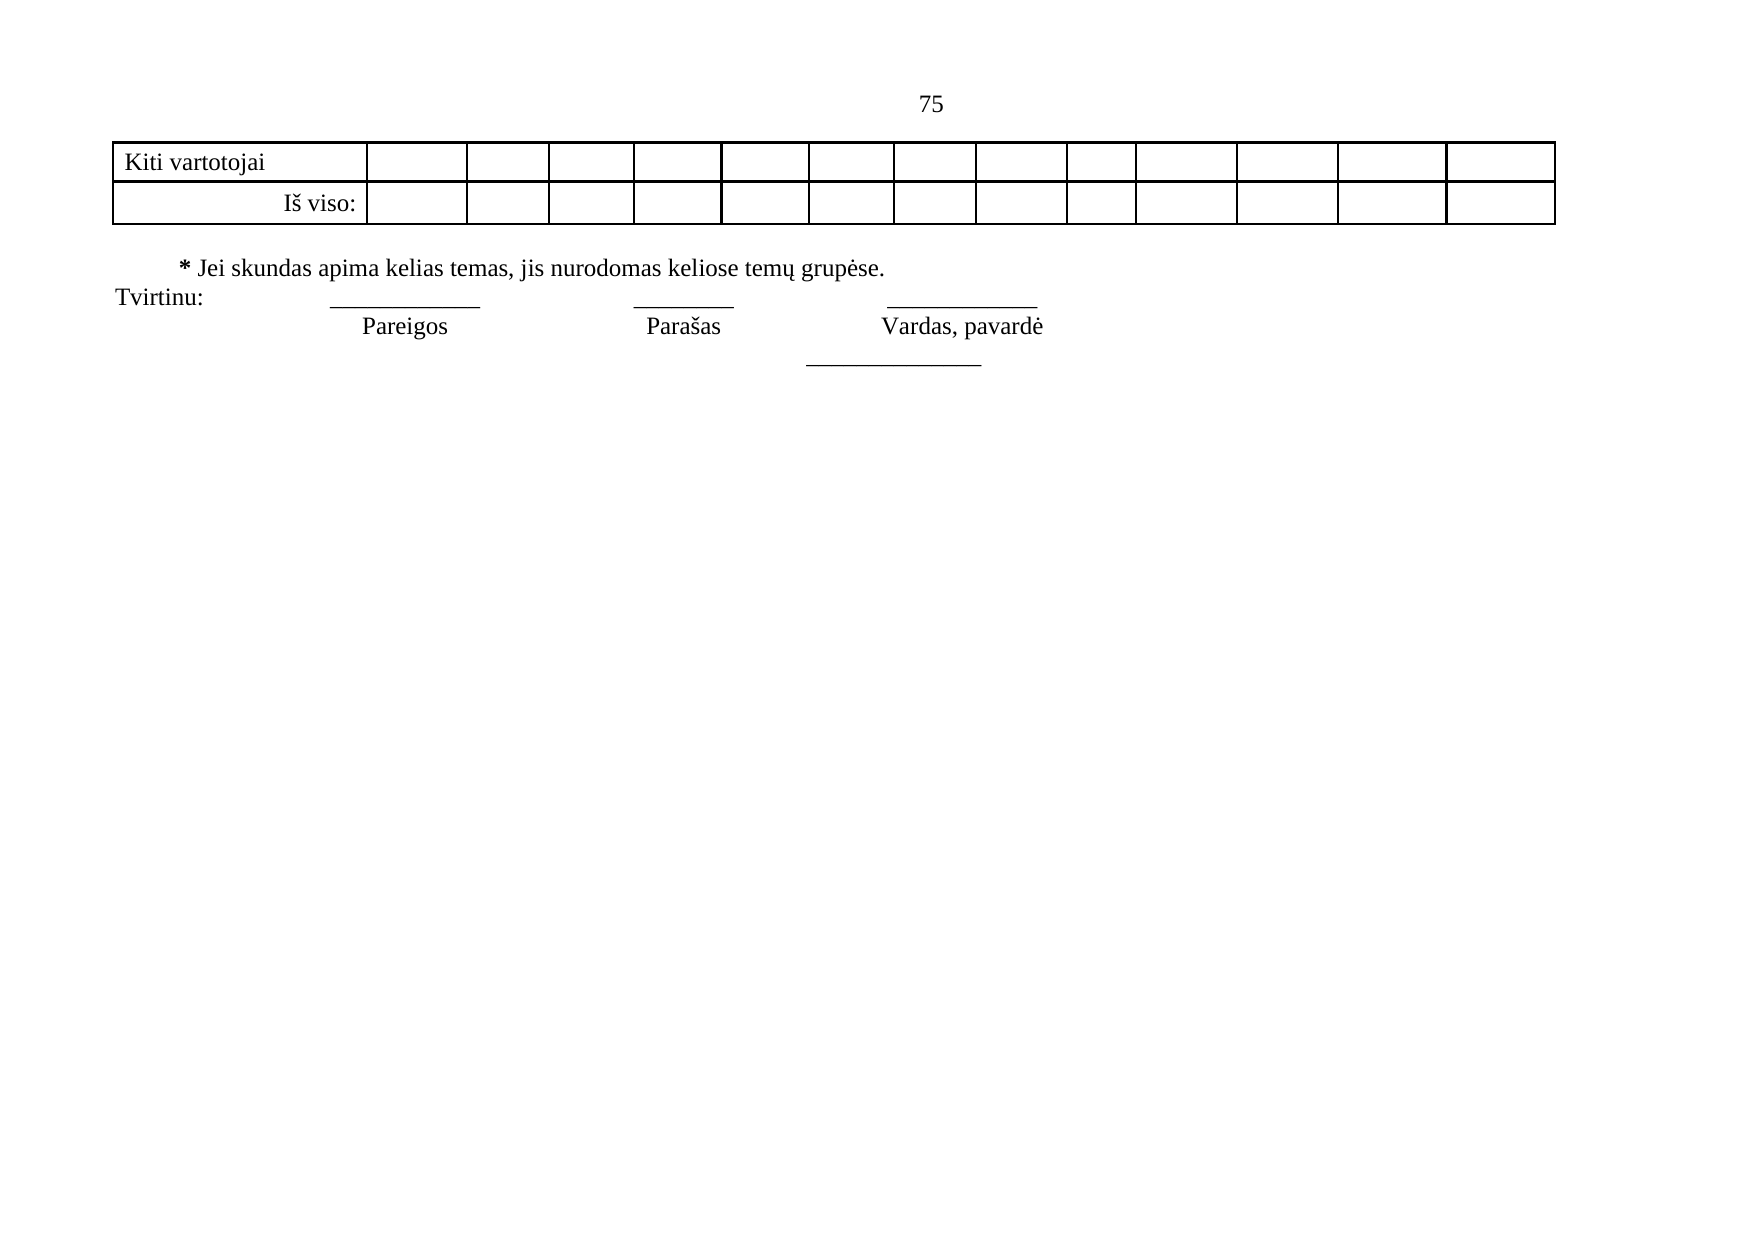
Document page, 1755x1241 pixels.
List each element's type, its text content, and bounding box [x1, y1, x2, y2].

table_cell [468, 144, 548, 180]
table_cell [895, 144, 975, 180]
table_cell [1339, 144, 1445, 180]
table_cell [1238, 144, 1337, 180]
table_header Tvirtinu: [104, 282, 259, 340]
table_cell [1137, 144, 1236, 180]
table_cell [1137, 183, 1236, 223]
table_header ________ Parašas [550, 282, 817, 340]
table_cell [550, 144, 633, 180]
table_header ____________ Vardas, pavardė [817, 282, 1107, 340]
table_cell [1068, 183, 1135, 223]
table_cell [1238, 183, 1337, 223]
table_cell [723, 144, 808, 180]
table_cell [468, 183, 548, 223]
table_cell [895, 183, 975, 223]
table_cell [723, 183, 808, 223]
table_cell [977, 183, 1066, 223]
table_header ____________ Pareigos [260, 282, 550, 340]
table_cell [810, 183, 893, 223]
table_cell [550, 183, 633, 223]
table_cell [1068, 144, 1135, 180]
table_cell [1448, 183, 1554, 223]
table_cell [635, 183, 720, 223]
text * Jei skundas apima kelias temas, jis nurodomas keliose temų grupėse. [103, 253, 1683, 282]
table_cell [1339, 183, 1445, 223]
table_cell [810, 144, 893, 180]
text ______________ [103, 340, 1683, 368]
table_cell Iš viso: [114, 183, 366, 223]
table_cell [368, 144, 466, 180]
table_cell [977, 144, 1066, 180]
table_cell [1448, 144, 1554, 180]
table_cell Kiti vartotojai [114, 144, 366, 180]
table_cell [635, 144, 720, 180]
table_cell [368, 183, 466, 223]
